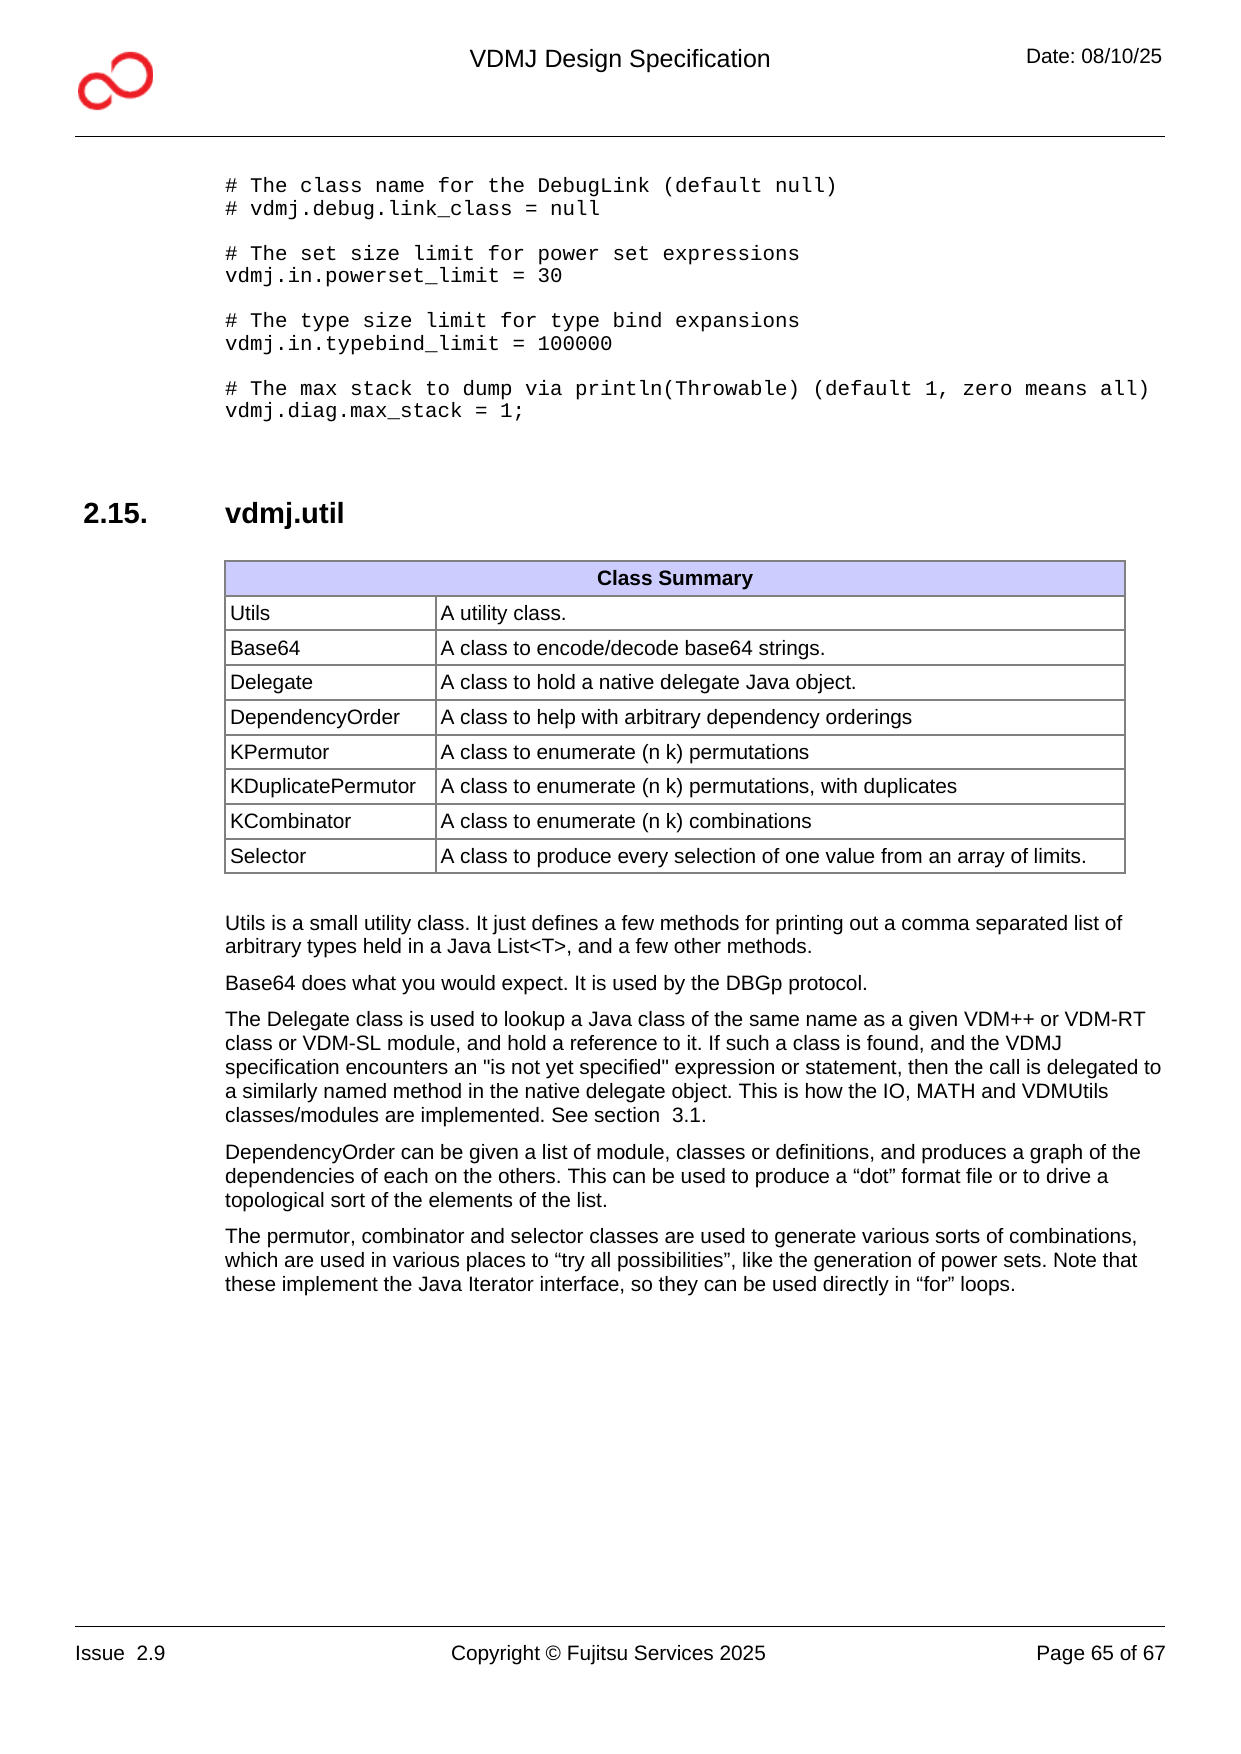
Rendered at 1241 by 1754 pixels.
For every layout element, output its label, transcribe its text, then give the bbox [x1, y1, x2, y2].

text # vdmj.debug.link_class = null [225, 197, 1165, 220]
subtitle vdmj.util [75, 497, 1165, 530]
table_cell Utils [226, 597, 435, 629]
table_cell A class to produce every selection of one value from an array of limits. [437, 840, 1124, 872]
table_cell KCombinator [226, 805, 435, 837]
table_cell A utility class. [437, 597, 1124, 629]
table_cell Delegate [226, 666, 435, 699]
table_cell A class to hold a native delegate Java object. [437, 666, 1124, 699]
table_cell Base64 [226, 631, 435, 664]
text # The class name for the DebugLink (default null) [225, 175, 1165, 197]
table_cell Selector [226, 840, 435, 872]
table_header Class Summary [226, 562, 1124, 595]
text The permutor, combinator and selector classes are used to generate various sorts of combinations, which are used in various places to “try all possibilities”, like the generation of power sets. Note that these implement the Java Iterator interface, so they can be used directly in “for” loops. [225, 1224, 1165, 1296]
table_cell A class to encode/decode base64 strings. [437, 631, 1124, 664]
table_cell KDuplicatePermutor [226, 770, 435, 803]
text # The type size limit for type bind expansions [225, 310, 1165, 332]
picture [78, 44, 153, 120]
table_cell DependencyOrder [226, 701, 435, 733]
table_cell A class to enumerate (n k) permutations [437, 736, 1124, 768]
table_cell KPermutor [226, 736, 435, 768]
text vdmj.diag.max_stack = 1; [225, 400, 1165, 422]
text # The max stack to dump via println(Throwable) (default 1, zero means all) [225, 377, 1165, 400]
text Base64 does what you would expect. It is used by the DBGp protocol. [225, 971, 1165, 995]
table_cell A class to help with arbitrary dependency orderings [437, 701, 1124, 733]
text # The set size limit for power set expressions [225, 242, 1165, 265]
text DependencyOrder can be given a list of module, classes or definitions, and produces a graph of the dependencies of each on the others. This can be used to produce a “dot” format file or to drive a topological sort of the elements of the list. [225, 1140, 1165, 1212]
table_cell A class to enumerate (n k) permutations, with duplicates [437, 770, 1124, 803]
text vdmj.in.powerset_limit = 30 [225, 265, 1165, 287]
text vdmj.in.typebind_limit = 100000 [225, 332, 1165, 355]
table_cell A class to enumerate (n k) combinations [437, 805, 1124, 837]
text The Delegate class is used to lookup a Java class of the same name as a given VDM++ or VDM-RT class or VDM-SL module, and hold a reference to it. If such a class is found, and the VDMJ specification encounters an "is not yet specified" expression or statement, then the call is delegated to a similarly named method in the native delegate object. This is how the IO, MATH and VDMUtils classes/modules are implemented. See section 3.1. [225, 1008, 1165, 1127]
text Utils is a small utility class. It just defines a few methods for printing out a comma separated list of arbitrary types held in a Java List<T>, and a few other methods. [225, 911, 1165, 959]
